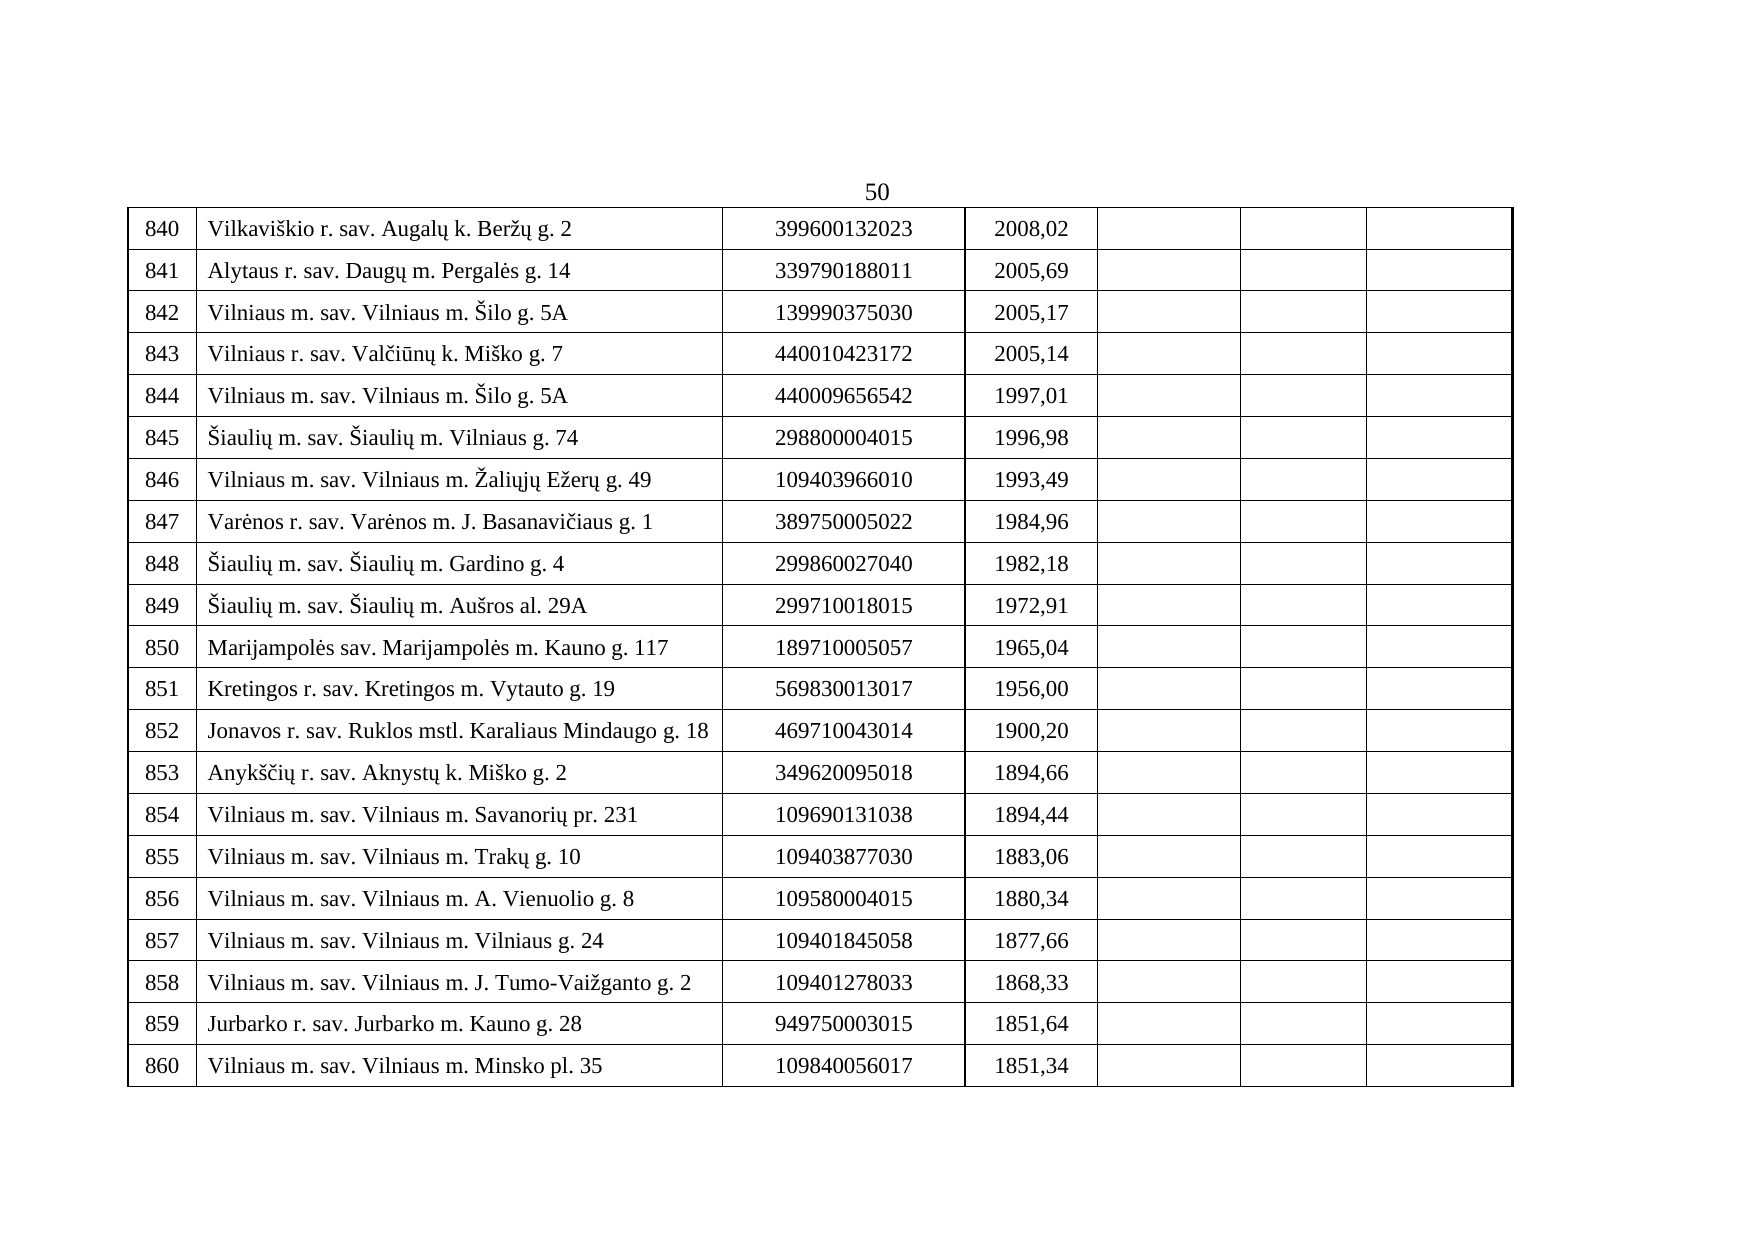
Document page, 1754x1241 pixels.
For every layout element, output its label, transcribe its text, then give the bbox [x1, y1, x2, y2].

table_cell 844 [129, 375, 196, 416]
table_cell 1894,44 [966, 794, 1097, 835]
table_cell [1241, 459, 1366, 500]
table_cell [1241, 417, 1366, 458]
table_cell 852 [129, 710, 196, 751]
table_cell [1098, 333, 1240, 374]
table_cell 569830013017 [723, 668, 964, 709]
table_cell 841 [129, 250, 196, 290]
table_cell [1367, 208, 1511, 248]
table_cell Vilniaus m. sav. Vilniaus m. J. Tumo-Vaižganto g. 2 [197, 961, 722, 1002]
table_cell 298800004015 [723, 417, 964, 458]
table_cell 1877,66 [966, 920, 1097, 960]
table_cell 843 [129, 333, 196, 374]
table_cell [1241, 543, 1366, 583]
table_cell [1241, 710, 1366, 751]
table_cell [1367, 459, 1511, 500]
table_cell 109401278033 [723, 961, 964, 1002]
table_cell Alytaus r. sav. Daugų m. Pergalės g. 14 [197, 250, 722, 290]
table_cell 850 [129, 626, 196, 667]
table_cell Vilniaus m. sav. Vilniaus m. Šilo g. 5A [197, 291, 722, 332]
table_cell 1972,91 [966, 585, 1097, 625]
table_cell [1367, 501, 1511, 542]
table_cell [1098, 501, 1240, 542]
table_cell 840 [129, 208, 196, 248]
table_cell 1996,98 [966, 417, 1097, 458]
table_cell Šiaulių m. sav. Šiaulių m. Vilniaus g. 74 [197, 417, 722, 458]
table_cell 857 [129, 920, 196, 960]
table_cell 855 [129, 836, 196, 877]
table_cell [1367, 1003, 1511, 1044]
table_cell 851 [129, 668, 196, 709]
table_cell [1367, 291, 1511, 332]
table_cell Jonavos r. sav. Ruklos mstl. Karaliaus Mindaugo g. 18 [197, 710, 722, 751]
table_cell [1241, 668, 1366, 709]
table_cell 1965,04 [966, 626, 1097, 667]
table_cell Vilniaus m. sav. Vilniaus m. Savanorių pr. 231 [197, 794, 722, 835]
table_cell Jurbarko r. sav. Jurbarko m. Kauno g. 28 [197, 1003, 722, 1044]
table_cell [1367, 920, 1511, 960]
table_cell 299710018015 [723, 585, 964, 625]
table_cell [1098, 961, 1240, 1002]
table_cell [1098, 585, 1240, 625]
table_cell 2005,17 [966, 291, 1097, 332]
table_cell [1098, 878, 1240, 918]
table_cell Vilkaviškio r. sav. Augalų k. Beržų g. 2 [197, 208, 722, 248]
table_cell 949750003015 [723, 1003, 964, 1044]
table_cell 1984,96 [966, 501, 1097, 542]
table_cell [1098, 208, 1240, 248]
table_cell [1241, 208, 1366, 248]
table_cell [1367, 417, 1511, 458]
table_cell [1098, 459, 1240, 500]
table_cell 139990375030 [723, 291, 964, 332]
table_cell 1993,49 [966, 459, 1097, 500]
table_cell Vilniaus m. sav. Vilniaus m. Šilo g. 5A [197, 375, 722, 416]
table_cell Vilniaus m. sav. Vilniaus m. Vilniaus g. 24 [197, 920, 722, 960]
table_cell 1868,33 [966, 961, 1097, 1002]
table_cell [1241, 1045, 1366, 1086]
table_cell 853 [129, 752, 196, 793]
table_cell [1098, 1003, 1240, 1044]
table_cell [1367, 543, 1511, 583]
table_cell 109403877030 [723, 836, 964, 877]
table_cell [1241, 585, 1366, 625]
table_cell [1098, 710, 1240, 751]
table_cell Anykščių r. sav. Aknystų k. Miško g. 2 [197, 752, 722, 793]
table_cell 859 [129, 1003, 196, 1044]
table_cell 2005,69 [966, 250, 1097, 290]
table_cell [1098, 752, 1240, 793]
table_cell 1880,34 [966, 878, 1097, 918]
table_cell 109840056017 [723, 1045, 964, 1086]
table_cell [1241, 794, 1366, 835]
table_cell [1241, 836, 1366, 877]
table_cell 440010423172 [723, 333, 964, 374]
table_cell [1367, 1045, 1511, 1086]
table_cell Kretingos r. sav. Kretingos m. Vytauto g. 19 [197, 668, 722, 709]
table_cell 1894,66 [966, 752, 1097, 793]
table_cell [1098, 250, 1240, 290]
table_cell 339790188011 [723, 250, 964, 290]
table_cell 440009656542 [723, 375, 964, 416]
table_cell Vilniaus m. sav. Vilniaus m. A. Vienuolio g. 8 [197, 878, 722, 918]
table_cell [1367, 668, 1511, 709]
table_cell [1098, 668, 1240, 709]
table_cell 854 [129, 794, 196, 835]
table_cell 349620095018 [723, 752, 964, 793]
table_cell 1997,01 [966, 375, 1097, 416]
table_cell Marijampolės sav. Marijampolės m. Kauno g. 117 [197, 626, 722, 667]
table_cell 1982,18 [966, 543, 1097, 583]
table_cell [1098, 920, 1240, 960]
table_cell [1367, 878, 1511, 918]
table_cell [1241, 626, 1366, 667]
table_cell 858 [129, 961, 196, 1002]
table_cell 109690131038 [723, 794, 964, 835]
table_cell [1367, 836, 1511, 877]
table_cell [1367, 794, 1511, 835]
table_cell 1900,20 [966, 710, 1097, 751]
table_cell Vilniaus r. sav. Valčiūnų k. Miško g. 7 [197, 333, 722, 374]
table_cell 189710005057 [723, 626, 964, 667]
table_cell 846 [129, 459, 196, 500]
table_cell [1098, 794, 1240, 835]
table_cell 845 [129, 417, 196, 458]
table_cell [1241, 1003, 1366, 1044]
table_cell [1098, 291, 1240, 332]
table_cell 847 [129, 501, 196, 542]
table_cell 109580004015 [723, 878, 964, 918]
table_cell Vilniaus m. sav. Vilniaus m. Žaliųjų Ežerų g. 49 [197, 459, 722, 500]
table_cell [1367, 626, 1511, 667]
table_cell [1098, 1045, 1240, 1086]
table_cell [1367, 961, 1511, 1002]
table_cell 2005,14 [966, 333, 1097, 374]
table_cell [1241, 291, 1366, 332]
table_cell [1098, 417, 1240, 458]
table_cell [1098, 543, 1240, 583]
table_cell 2008,02 [966, 208, 1097, 248]
table_cell 848 [129, 543, 196, 583]
table_cell [1367, 710, 1511, 751]
table_cell Vilniaus m. sav. Vilniaus m. Trakų g. 10 [197, 836, 722, 877]
table_cell [1241, 250, 1366, 290]
table_cell 389750005022 [723, 501, 964, 542]
table_cell 299860027040 [723, 543, 964, 583]
table_cell [1241, 961, 1366, 1002]
table_cell 856 [129, 878, 196, 918]
table_cell 1883,06 [966, 836, 1097, 877]
table_cell 399600132023 [723, 208, 964, 248]
table_cell [1367, 250, 1511, 290]
table_cell Šiaulių m. sav. Šiaulių m. Aušros al. 29A [197, 585, 722, 625]
table_cell [1241, 375, 1366, 416]
table_cell 860 [129, 1045, 196, 1086]
table_cell [1367, 375, 1511, 416]
table_cell [1367, 752, 1511, 793]
table_cell 1851,34 [966, 1045, 1097, 1086]
table_cell [1241, 333, 1366, 374]
table_cell 109403966010 [723, 459, 964, 500]
table_cell [1241, 501, 1366, 542]
table_cell 842 [129, 291, 196, 332]
table_cell Varėnos r. sav. Varėnos m. J. Basanavičiaus g. 1 [197, 501, 722, 542]
table_cell [1098, 626, 1240, 667]
table_cell [1367, 585, 1511, 625]
table_cell [1241, 920, 1366, 960]
table_cell Šiaulių m. sav. Šiaulių m. Gardino g. 4 [197, 543, 722, 583]
table_cell [1367, 333, 1511, 374]
table_cell 849 [129, 585, 196, 625]
table_cell [1241, 878, 1366, 918]
table_cell 1851,64 [966, 1003, 1097, 1044]
table_cell [1098, 836, 1240, 877]
table_cell [1098, 375, 1240, 416]
table_cell 1956,00 [966, 668, 1097, 709]
table_cell Vilniaus m. sav. Vilniaus m. Minsko pl. 35 [197, 1045, 722, 1086]
table_cell 109401845058 [723, 920, 964, 960]
table_cell 469710043014 [723, 710, 964, 751]
table_cell [1241, 752, 1366, 793]
